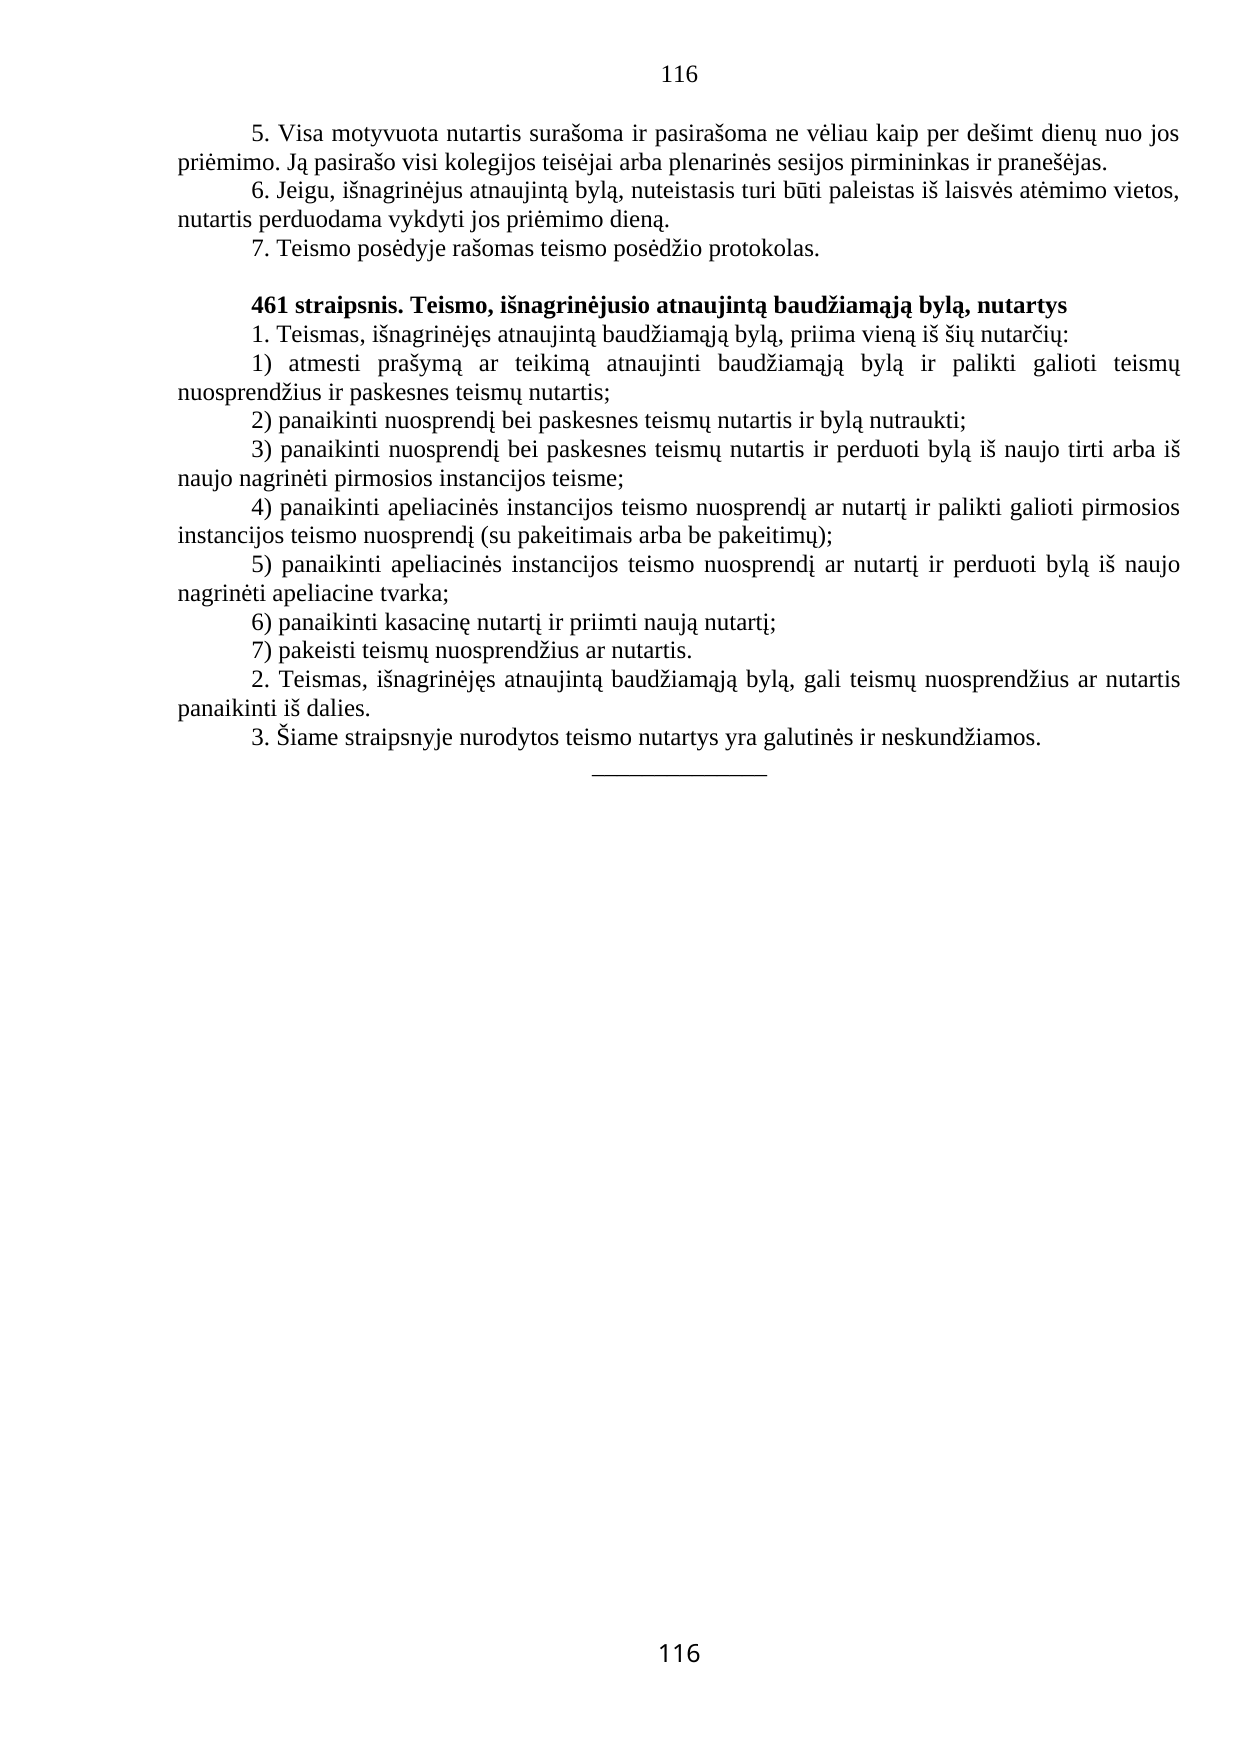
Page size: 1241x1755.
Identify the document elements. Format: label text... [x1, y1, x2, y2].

text 6. Jeigu, išnagrinėjus atnaujintą bylą, nuteistasis turi būti paleistas iš laisvės atėmimo vietos, nutartis perduodama vykdyti jos priėmimo dieną. [177, 176, 1181, 233]
text 4) panaikinti apeliacinės instancijos teismo nuosprendį ar nutartį ir palikti galioti pirmosios instancijos teismo nuosprendį (su pakeitimais arba be pakeitimų); [177, 492, 1181, 549]
text 3. Šiame straipsnyje nurodytos teismo nutartys yra galutinės ir neskundžiamos. [177, 722, 1181, 751]
text 3) panaikinti nuosprendį bei paskesnes teismų nutartis ir perduoti bylą iš naujo tirti arba iš naujo nagrinėti pirmosios instancijos teisme; [177, 434, 1181, 492]
text 5. Visa motyvuota nutartis surašoma ir pasirašoma ne vėliau kaip per dešimt dienų nuo jos priėmimo. Ją pasirašo visi kolegijos teisėjai arba plenarinės sesijos pirmininkas ir pranešėjas. [177, 118, 1181, 176]
text 5) panaikinti apeliacinės instancijos teismo nuosprendį ar nutartį ir perduoti bylą iš naujo nagrinėti apeliacine tvarka; [177, 549, 1181, 607]
text 7) pakeisti teismų nuosprendžius ar nutartis. [177, 636, 1181, 664]
text 461 straipsnis. Teismo, išnagrinėjusio atnaujintą baudžiamąją bylą, nutartys [177, 291, 1181, 319]
text 1. Teismas, išnagrinėjęs atnaujintą baudžiamąją bylą, priima vieną iš šių nutarčių: [177, 319, 1181, 348]
text 7. Teismo posėdyje rašomas teismo posėdžio protokolas. [177, 233, 1181, 262]
text 1) atmesti prašymą ar teikimą atnaujinti baudžiamąją bylą ir palikti galioti teismų nuosprendžius ir paskesnes teismų nutartis; [177, 348, 1181, 406]
text 2) panaikinti nuosprendį bei paskesnes teismų nutartis ir bylą nutraukti; [177, 406, 1181, 434]
text 6) panaikinti kasacinę nutartį ir priimti naują nutartį; [177, 607, 1181, 636]
text 2. Teismas, išnagrinėjęs atnaujintą baudžiamąją bylą, gali teismų nuosprendžius ar nutartis panaikinti iš dalies. [177, 664, 1181, 722]
text ______________ [177, 751, 1181, 779]
